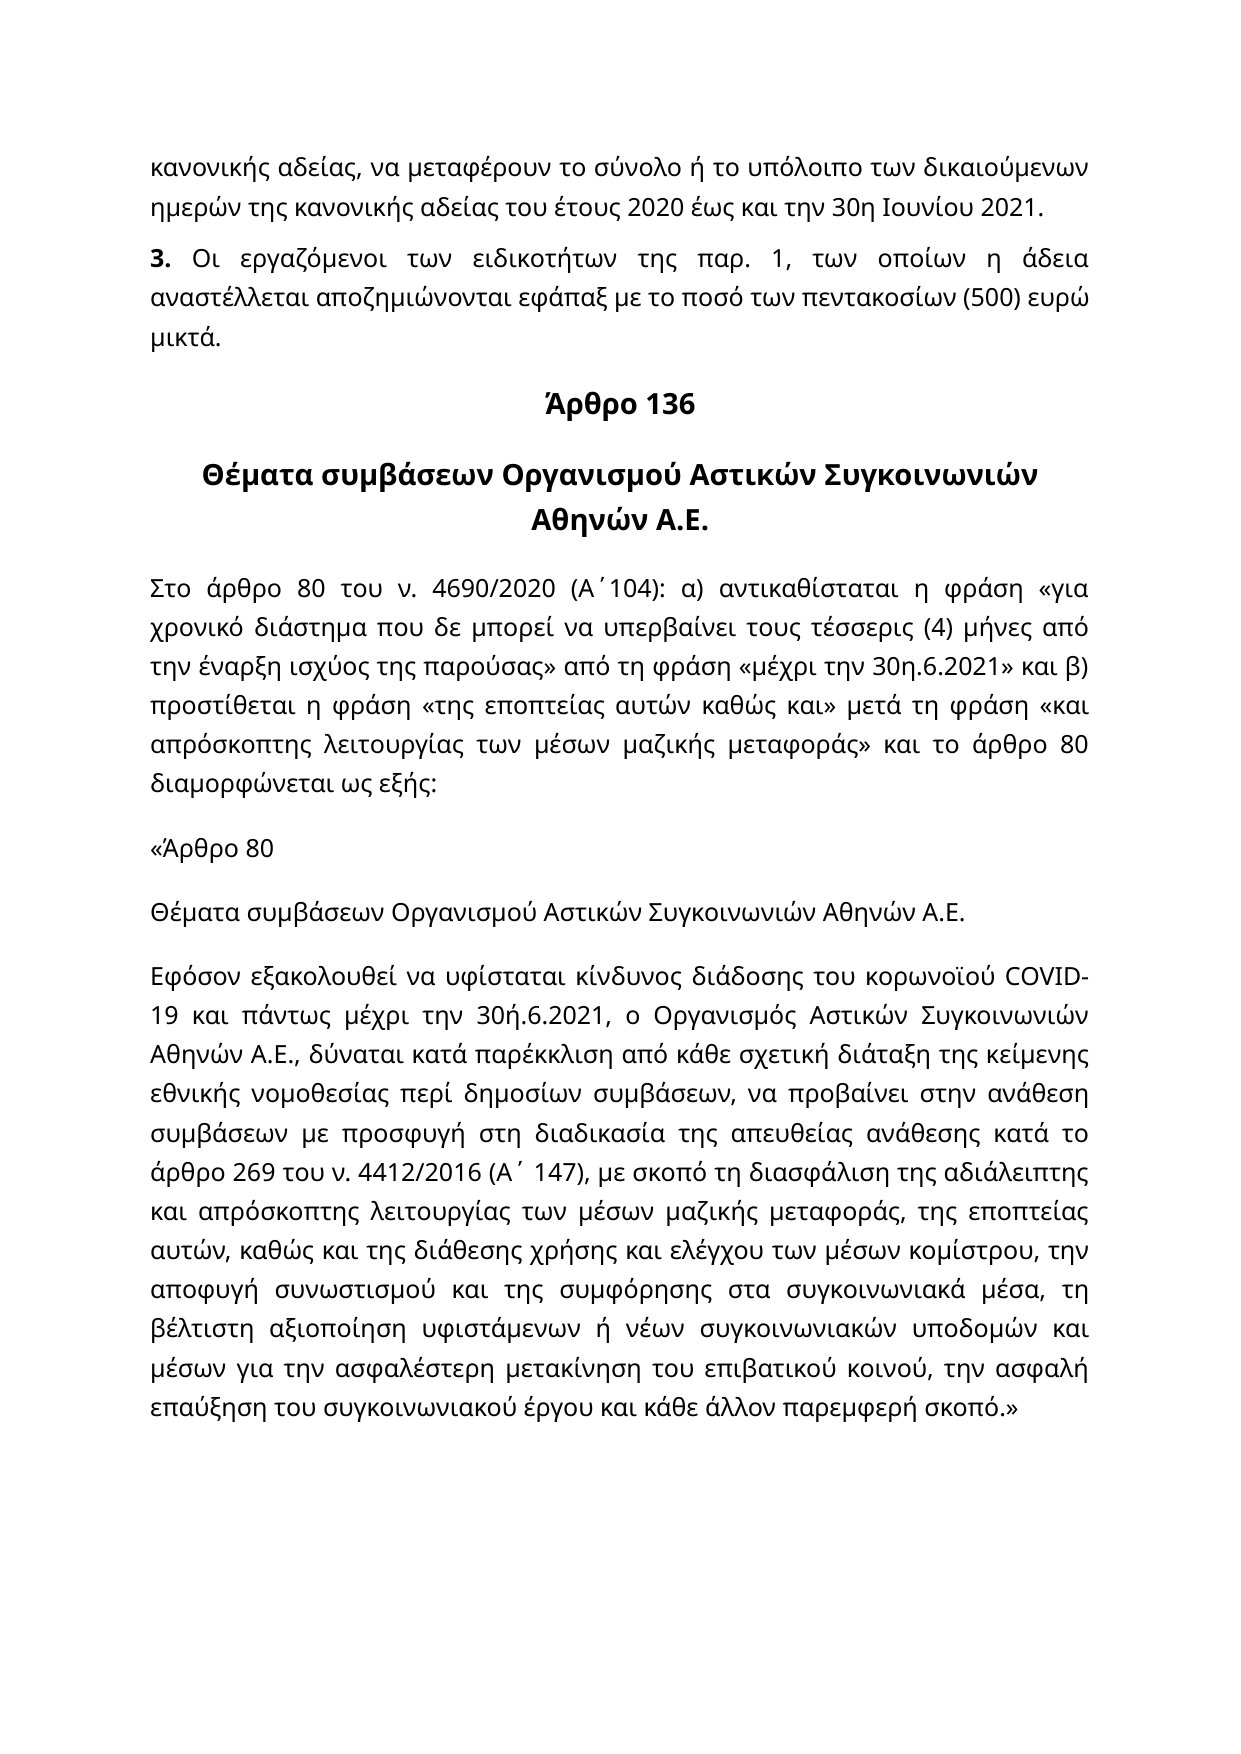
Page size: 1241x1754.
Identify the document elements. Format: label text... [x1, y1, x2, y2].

text 3. Οι εργαζόμενοι των ειδικοτήτων της παρ. 1, των οποίων η άδεια αναστέλλεται αποζημιώνονται εφάπαξ με το ποσό των πεντακοσίων (500) ευρώ μικτά. [150, 241, 1090, 353]
subtitle Άρθρο 136 [150, 383, 1090, 423]
text Εφόσον εξακολουθεί να υφίσταται κίνδυνος διάδοσης του κορωνοϊού COVID-19 και πάντως μέχρι την 30ή.6.2021, ο Οργανισμός Αστικών Συγκοινωνιών Αθηνών Α.Ε., δύναται κατά παρέκκλιση από κάθε σχετική διάταξη της κείμενης εθνικής νομοθεσίας περί δημοσίων συμβάσεων, να προβαίνει στην ανάθεση συμβάσεων με προσφυγή στη διαδικασία της απευθείας ανάθεσης κατά το άρθρο 269 του ν. 4412/2016 (Α΄ 147), με σκοπό τη διασφάλιση της αδιάλειπτης και απρόσκοπτης λειτουργίας των μέσων μαζικής μεταφοράς, της εποπτείας αυτών, καθώς και της διάθεσης χρήσης και ελέγχου των μέσων κομίστρου, την αποφυγή συνωστισμού και της συμφόρησης στα συγκοινωνιακά μέσα, τη βέλτιστη αξιοποίηση υφιστάμενων ή νέων συγκοινωνιακών υποδομών και μέσων για την ασφαλέστερη μετακίνηση του επιβατικού κοινού, την ασφαλή επαύξηση του συγκοινωνιακού έργου και κάθε άλλον παρεμφερή σκοπό.» [150, 958, 1090, 1423]
text Στο άρθρο 80 του ν. 4690/2020 (Α΄104): α) αντικαθίσταται η φράση «για χρονικό διάστημα που δε μπορεί να υπερβαίνει τους τέσσερις (4) μήνες από την έναρξη ισχύος της παρούσας» από τη φράση «μέχρι την 30η.6.2021» και β) προστίθεται η φράση «της εποπτείας αυτών καθώς και» μετά τη φράση «και απρόσκοπτης λειτουργίας των μέσων μαζικής μεταφοράς» και το άρθρο 80 διαμορφώνεται ως εξής: [150, 570, 1090, 800]
text κανονικής αδείας, να μεταφέρουν το σύνολο ή το υπόλοιπο των δικαιούμενων ημερών της κανονικής αδείας του έτους 2020 έως και την 30η Ιουνίου 2021. [150, 150, 1090, 223]
subtitle Θέματα συμβάσεων Οργανισμού Αστικών Συγκοινωνιών Αθηνών Α.Ε. [150, 454, 1090, 539]
text «Άρθρο 80 [150, 830, 1090, 864]
text Θέματα συμβάσεων Οργανισμού Αστικών Συγκοινωνιών Αθηνών Α.Ε. [150, 894, 1090, 928]
